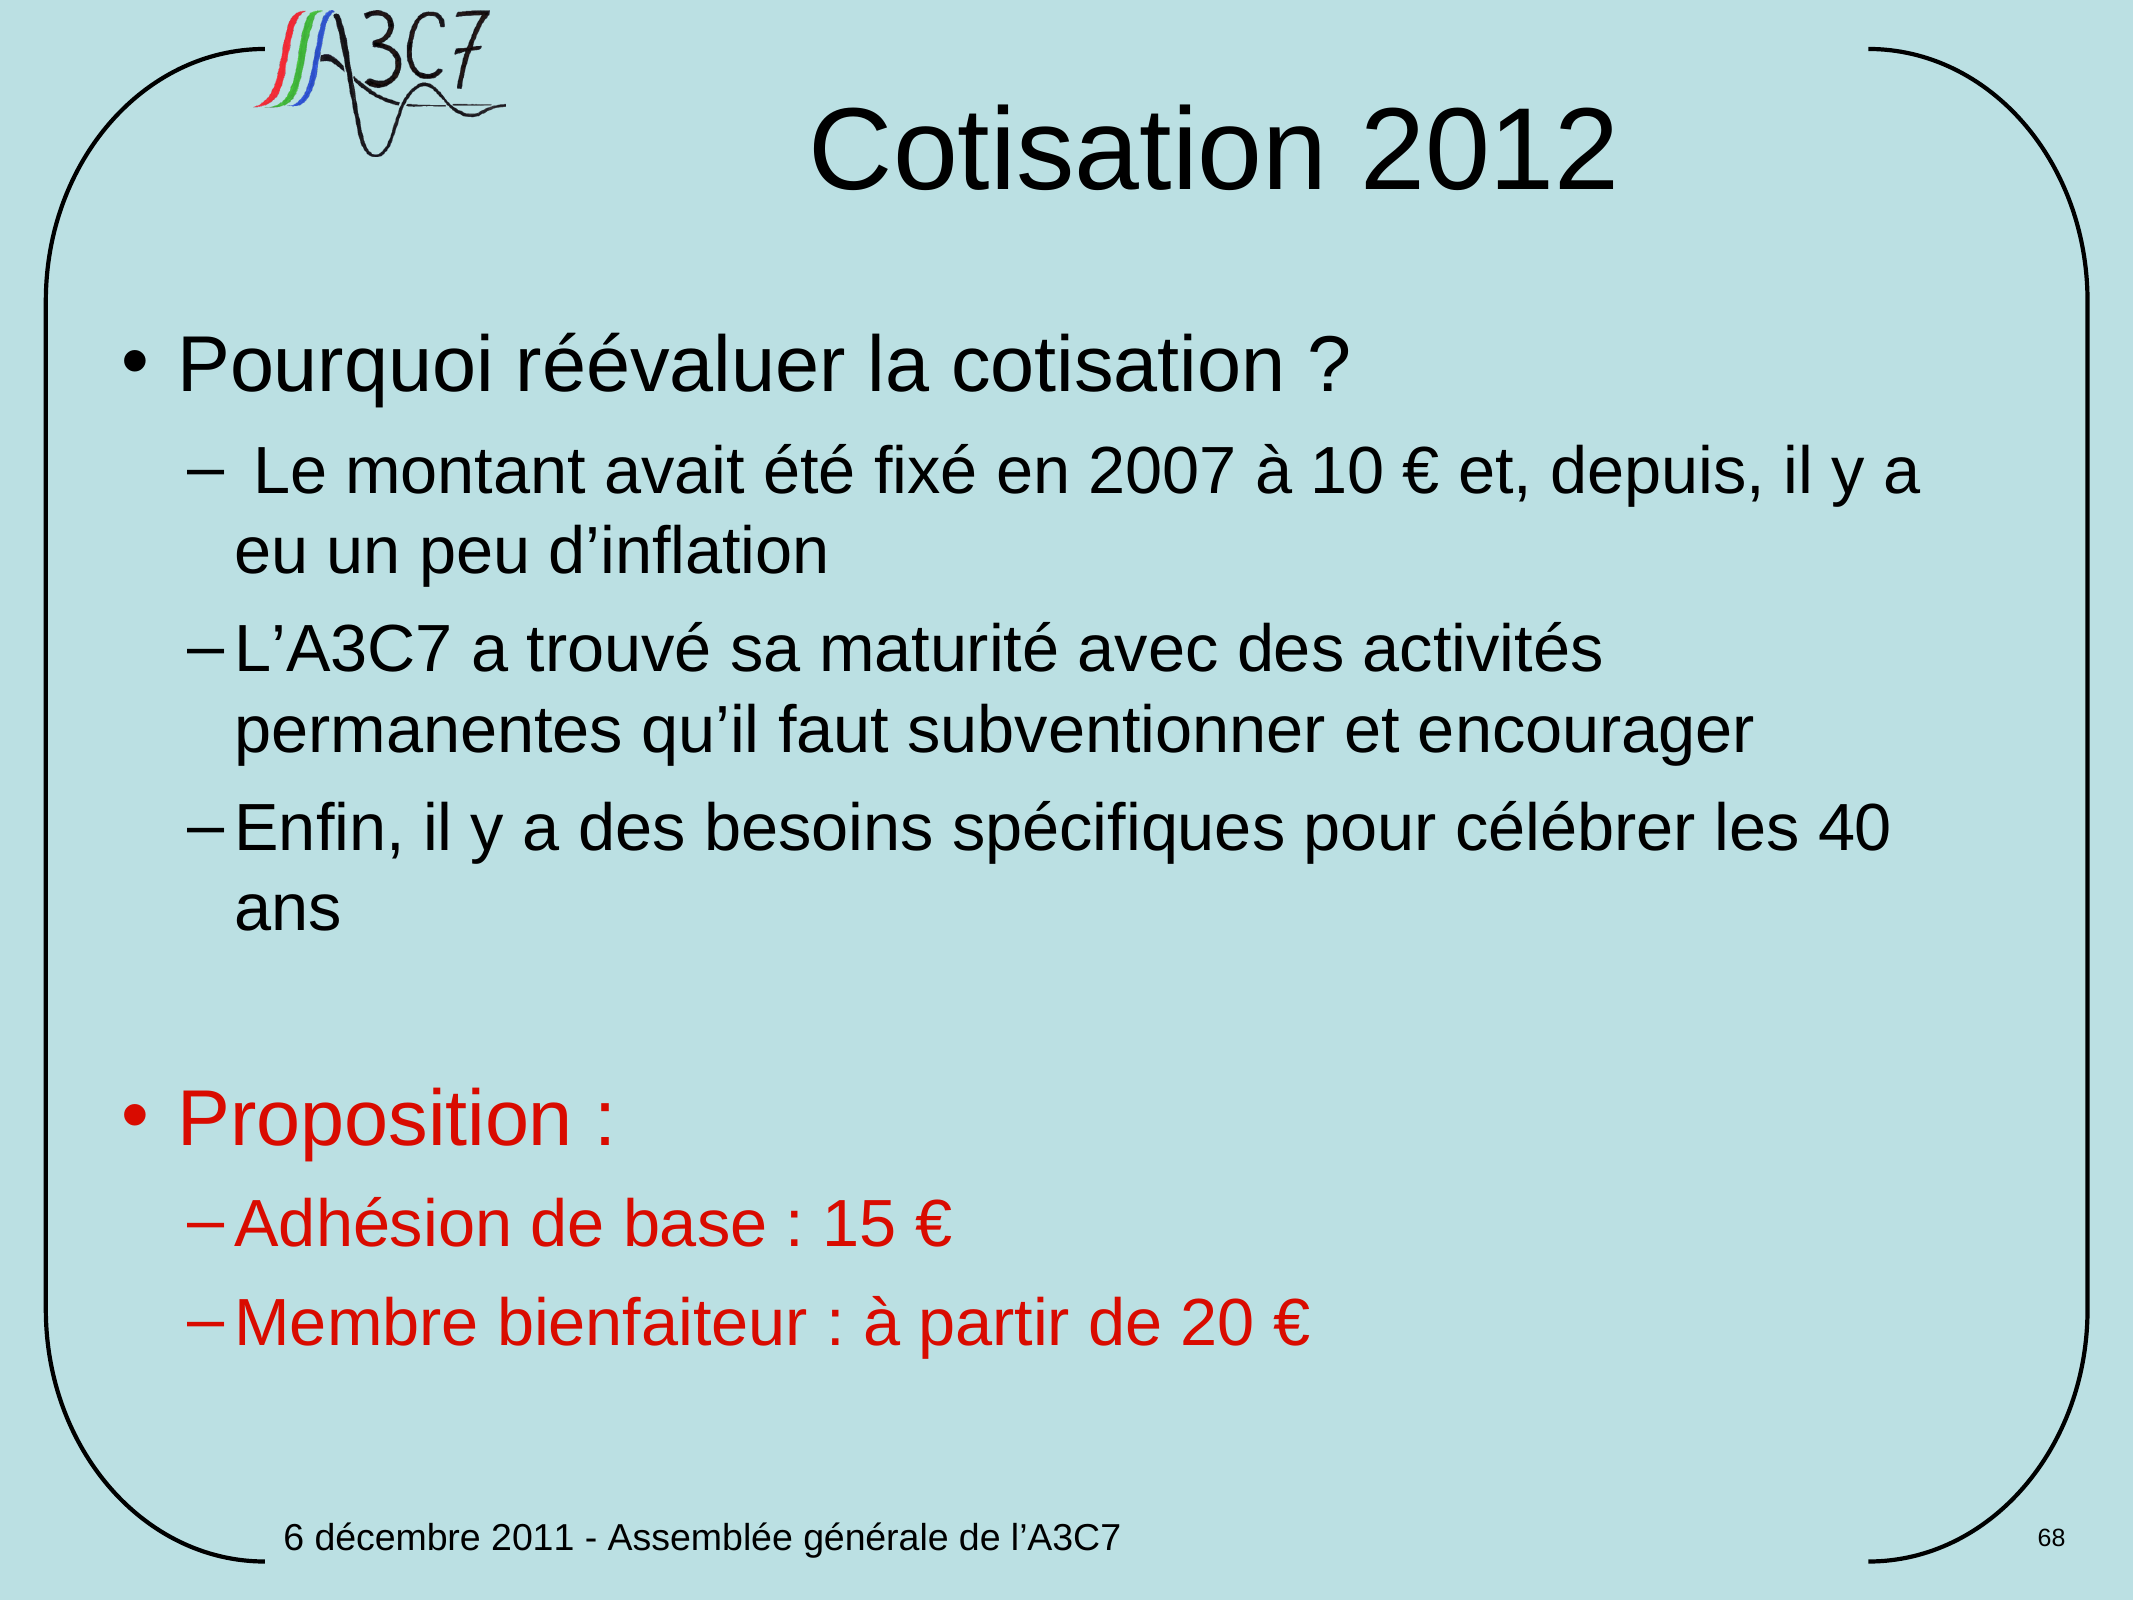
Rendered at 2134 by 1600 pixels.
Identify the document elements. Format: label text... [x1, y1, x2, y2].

text_box 6 décembre 2011 - Assemblée générale de l’A3C7 [274, 1512, 1131, 1558]
title Cotisation 2012 [506, 64, 1926, 225]
picture [253, 10, 506, 157]
list Pourquoi réévaluer la cotisation ? Le montant avait été fixé en 2007 à 10 € et, depuis, il y a eu un peu d’inflation L’A3C7 a trouvé sa maturité avec des activités permanentes qu’il faut subventionner et encourager Enfin, il y a des besoins spécifiques pour célébrer les 40 ans Proposition : Adhésion de base : 15 € Membre bienfaiteur : à partir de 20 € [106, 304, 2028, 1476]
